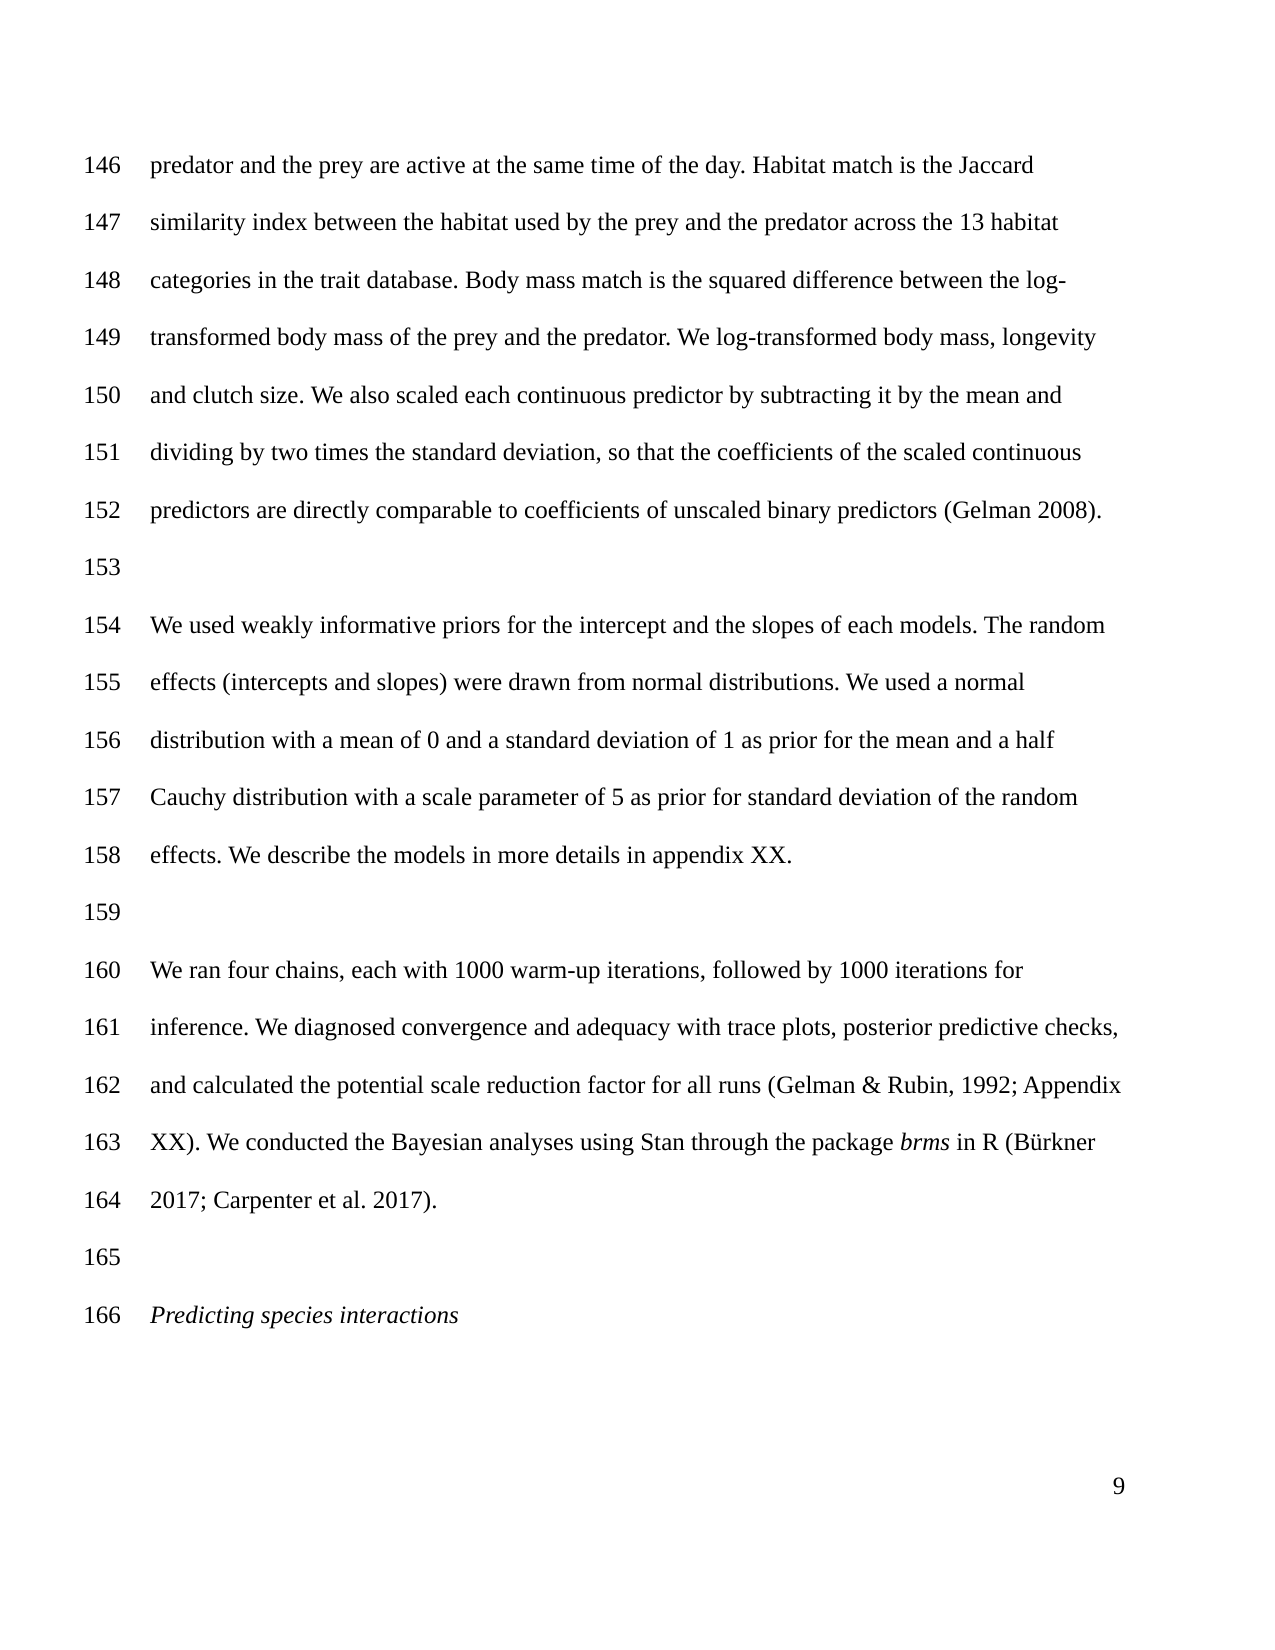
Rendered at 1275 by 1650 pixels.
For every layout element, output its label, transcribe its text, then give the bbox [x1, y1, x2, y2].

text Predicting species interactions [150, 1300, 1125, 1329]
text predator and the prey are active at the same time of the day. Habitat match is the Jaccard similarity index between the habitat used by the prey and the predator across the 13 habitat categories in the trait database. Body mass match is the squared difference between the log-transformed body mass of the prey and the predator. We log-transformed body mass, longevity and clutch size. We also scaled each continuous predictor by subtracting it by the mean and dividing by two times the standard deviation, so that the coefficients of the scaled continuous predictors are directly comparable to coefficients of unscaled binary predictors (Gelman 2008). [150, 150, 1125, 524]
text We used weakly informative priors for the intercept and the slopes of each models. The random effects (intercepts and slopes) were drawn from normal distributions. We used a normal distribution with a mean of 0 and a standard deviation of 1 as prior for the mean and a half Cauchy distribution with a scale parameter of 5 as prior for standard deviation of the random effects. We describe the models in more details in appendix XX. [150, 610, 1125, 869]
text We ran four chains, each with 1000 warm-up iterations, followed by 1000 iterations for inference. We diagnosed convergence and adequacy with trace plots, posterior predictive checks, and calculated the potential scale reduction factor for all runs (Gelman & Rubin, 1992; Appendix XX). We conducted the Bayesian analyses using Stan through the package brms in R (Bürkner 2017; Carpenter et al. 2017). [150, 955, 1125, 1214]
